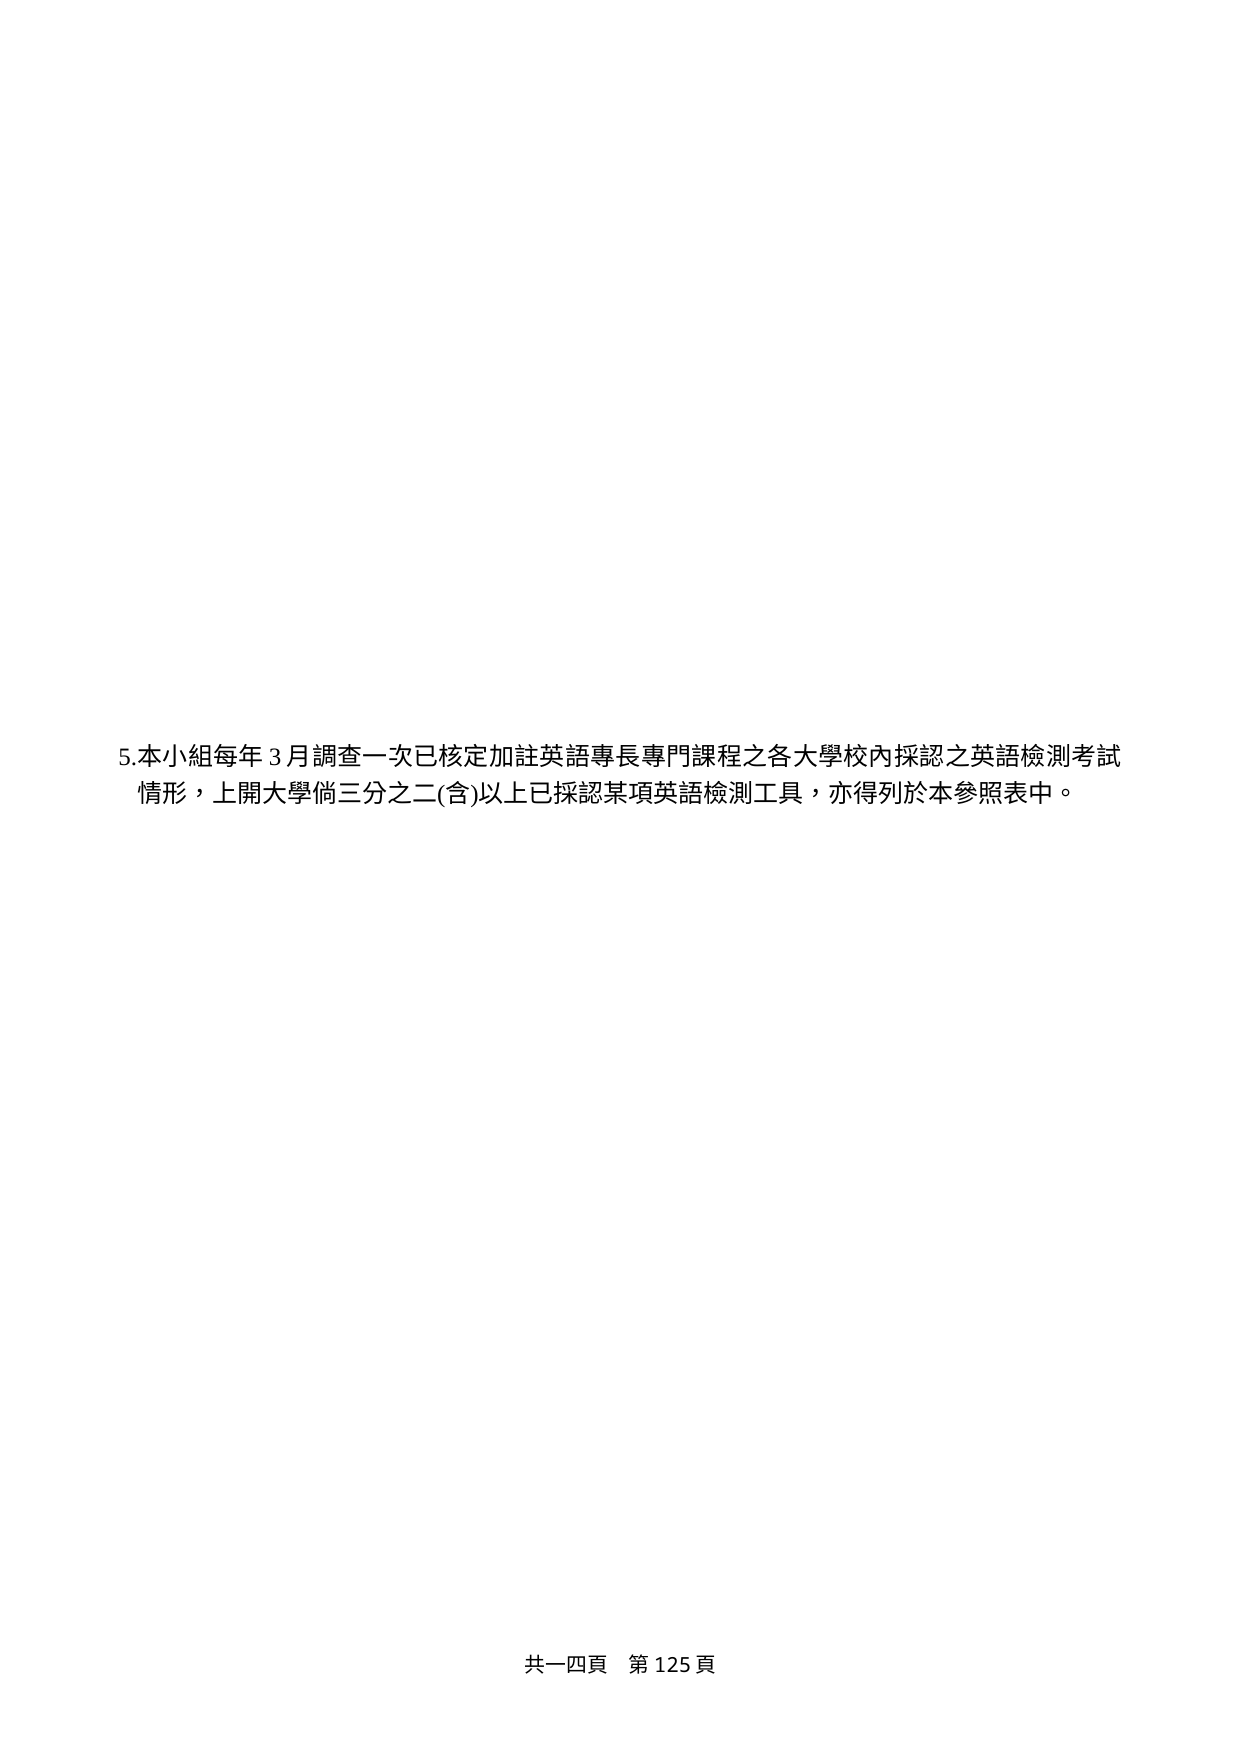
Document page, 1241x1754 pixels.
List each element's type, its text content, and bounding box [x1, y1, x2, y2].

text 5.本小組每年3月調查一次已核定加註英語專長專門課程之各大學校內採認之英語檢測考試情形，上開大學倘三分之二(含)以上已採認某項英語檢測工具，亦得列於本參照表中。 [118, 737, 1122, 809]
